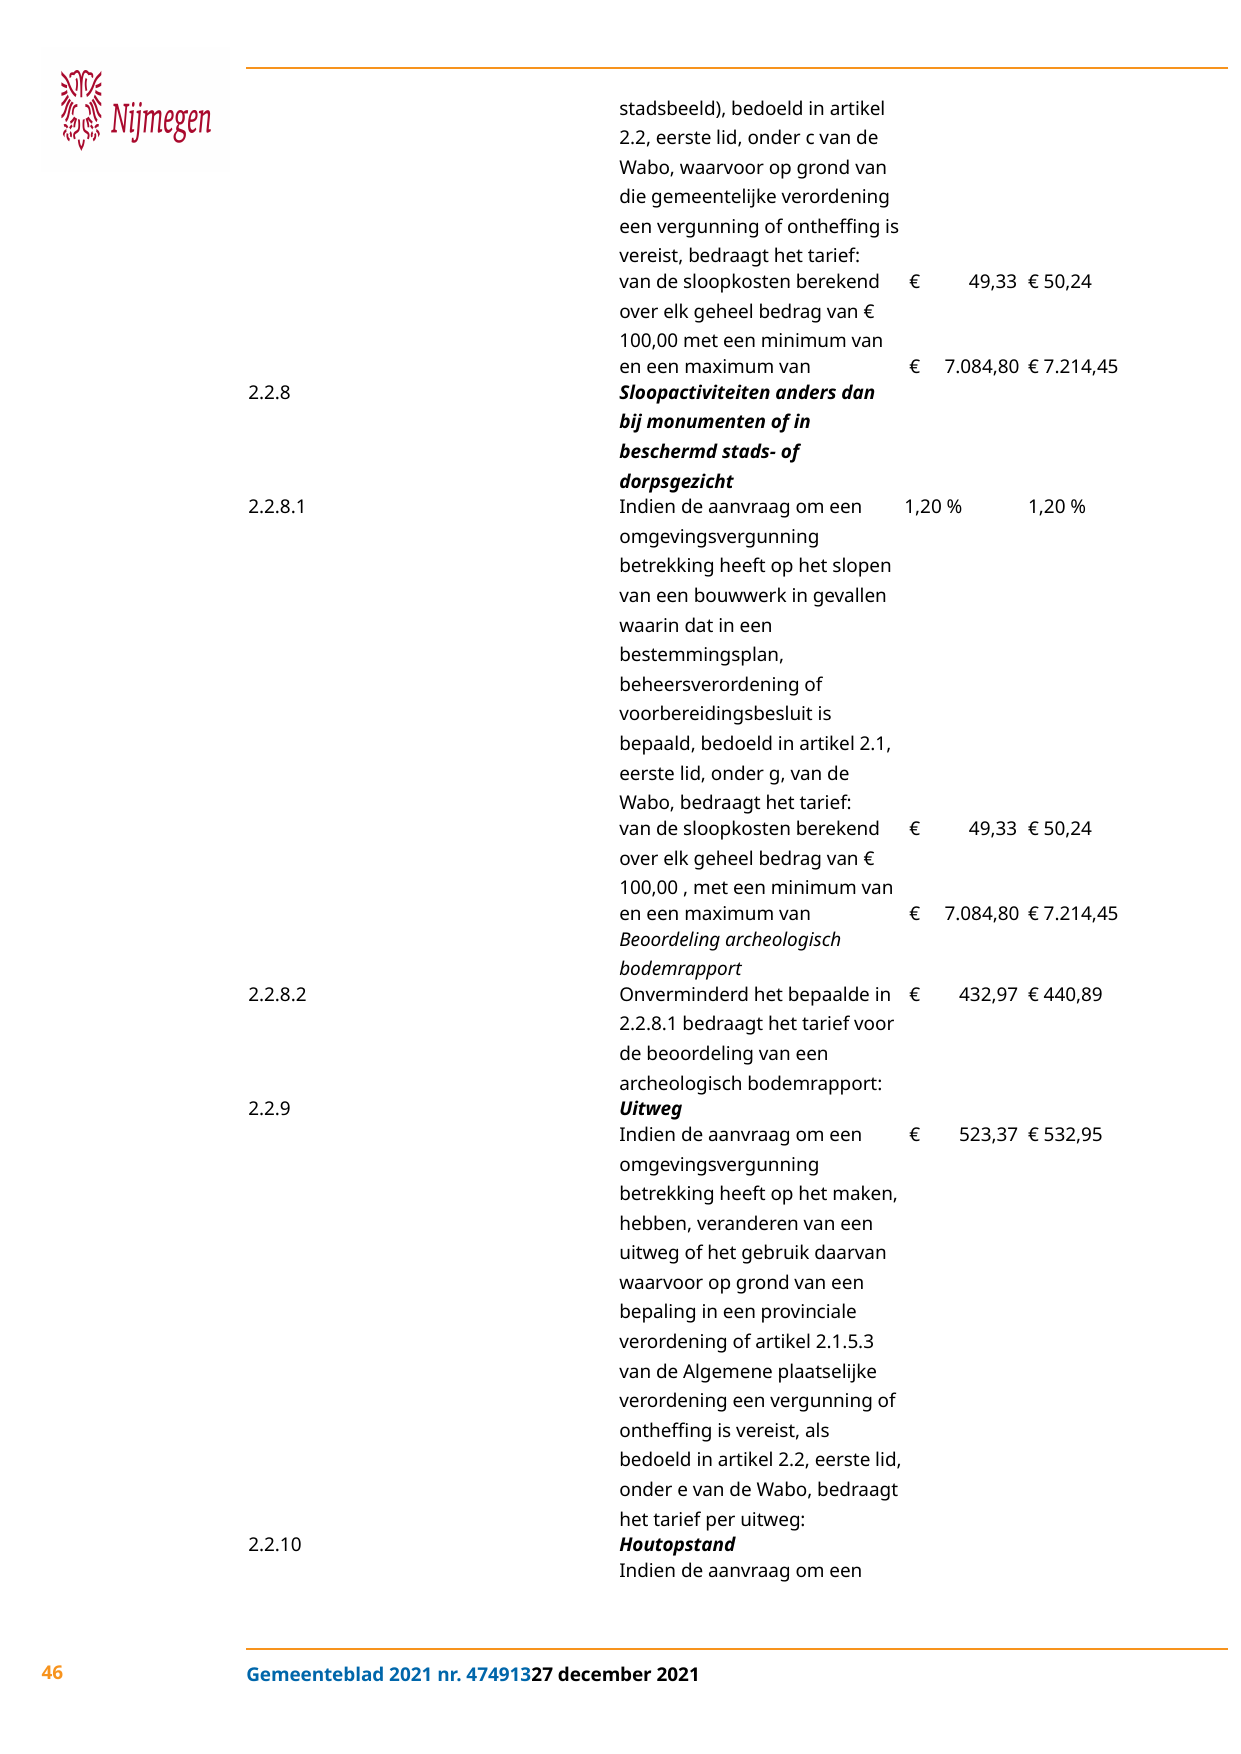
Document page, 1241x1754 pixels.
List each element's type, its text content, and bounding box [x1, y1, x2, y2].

table_cell 2.2.8.1 [248, 494, 372, 815]
table_cell € 7.084,80 [904, 900, 1028, 926]
table_cell [904, 926, 1028, 981]
table_cell [495, 379, 619, 493]
table_cell [248, 900, 372, 926]
table_cell 2.2.8.2 [248, 981, 372, 1096]
table_cell [495, 494, 619, 815]
table_cell [372, 815, 495, 900]
table_cell [495, 1557, 619, 1583]
table_cell Sloopactiviteiten anders dan bij monumenten of in beschermd stads- of dorpsgezicht [619, 379, 904, 493]
table_cell 1,20 % [1028, 494, 1152, 815]
table_cell [372, 1096, 495, 1121]
table_cell Indien de aanvraag om een omgevingsvergunning betrekking heeft op het slopen van een bouwwerk in gevallen waarin dat in een bestemmingsplan, beheersverordening of voorbereidingsbesluit is bepaald, bedoeld in artikel 2.1, eerste lid, onder g, van de Wabo, bedraagt het tarief: [619, 494, 904, 815]
table_cell [904, 95, 1028, 268]
table_cell [248, 1557, 372, 1583]
table_cell 2.2.10 [248, 1532, 372, 1557]
table_cell Indien de aanvraag om een omgevingsvergunning betrekking heeft op het maken, hebben, veranderen van een uitweg of het gebruik daarvan waarvoor op grond van een bepaling in een provinciale verordening of artikel 2.1.5.3 van de Algemene plaatselijke verordening een vergunning of ontheffing is vereist, als bedoeld in artikel 2.2, eerste lid, onder e van de Wabo, bedraagt het tarief per uitweg: [619, 1121, 904, 1532]
table_cell [1028, 1096, 1152, 1121]
table_cell [1028, 95, 1152, 268]
table_cell [248, 815, 372, 900]
table_cell € 49,33 [904, 269, 1028, 353]
table_cell Houtopstand [619, 1532, 904, 1557]
table_cell [248, 353, 372, 379]
table_cell [495, 269, 619, 353]
table_cell [904, 1096, 1028, 1121]
table_cell stadsbeeld), bedoeld in artikel 2.2, eerste lid, onder c van de Wabo, waarvoor op grond van die gemeentelijke verordening een vergunning of ontheffing is vereist, bedraagt het tarief: [619, 95, 904, 268]
table_cell [372, 1532, 495, 1557]
table_cell van de sloopkosten berekend over elk geheel bedrag van € 100,00 , met een minimum van [619, 815, 904, 900]
table_cell [495, 353, 619, 379]
table_cell € 49,33 [904, 815, 1028, 900]
table_cell [904, 379, 1028, 493]
table_cell [372, 926, 495, 981]
table_cell [1028, 379, 1152, 493]
table_cell [1028, 1532, 1152, 1557]
table_cell [495, 1096, 619, 1121]
table_cell [1028, 1557, 1152, 1583]
table_cell [372, 1121, 495, 1532]
table_cell € 440,89 [1028, 981, 1152, 1096]
table_cell [495, 95, 619, 268]
table_cell [248, 269, 372, 353]
table_cell [495, 900, 619, 926]
table_cell [1028, 926, 1152, 981]
table_cell [904, 1557, 1028, 1583]
picture [41, 47, 231, 172]
table_cell en een maximum van [619, 900, 904, 926]
table_cell [495, 815, 619, 900]
table_cell 2.2.8 [248, 379, 372, 493]
table_cell [372, 95, 495, 268]
table_cell € 50,24 [1028, 815, 1152, 900]
table_cell [248, 95, 372, 268]
table_cell € 7.084,80 [904, 353, 1028, 379]
table_cell [372, 981, 495, 1096]
table_cell [495, 981, 619, 1096]
table_cell [372, 1557, 495, 1583]
table_cell [372, 494, 495, 815]
table_cell € 50,24 [1028, 269, 1152, 353]
table_cell € 432,97 [904, 981, 1028, 1096]
table_cell Indien de aanvraag om een [619, 1557, 904, 1583]
table_cell 1,20 % [904, 494, 1028, 815]
table_cell [372, 269, 495, 353]
table_cell [372, 900, 495, 926]
table_cell € 7.214,45 [1028, 900, 1152, 926]
table_cell € 532,95 [1028, 1121, 1152, 1532]
table_cell [495, 1121, 619, 1532]
table_cell Onverminderd het bepaalde in 2.2.8.1 bedraagt het tarief voor de beoordeling van een archeologisch bodemrapport: [619, 981, 904, 1096]
table_cell Beoordeling archeologisch bodemrapport [619, 926, 904, 981]
table_cell [372, 353, 495, 379]
table_cell [372, 379, 495, 493]
table_cell van de sloopkosten berekend over elk geheel bedrag van € 100,00 met een minimum van [619, 269, 904, 353]
table_cell en een maximum van [619, 353, 904, 379]
table_cell € 7.214,45 [1028, 353, 1152, 379]
table_cell [248, 926, 372, 981]
table_cell [495, 926, 619, 981]
table_cell 2.2.9 [248, 1096, 372, 1121]
table_cell [904, 1532, 1028, 1557]
table_cell [495, 1532, 619, 1557]
table_cell [248, 1121, 372, 1532]
table_cell € 523,37 [904, 1121, 1028, 1532]
table_cell Uitweg [619, 1096, 904, 1121]
